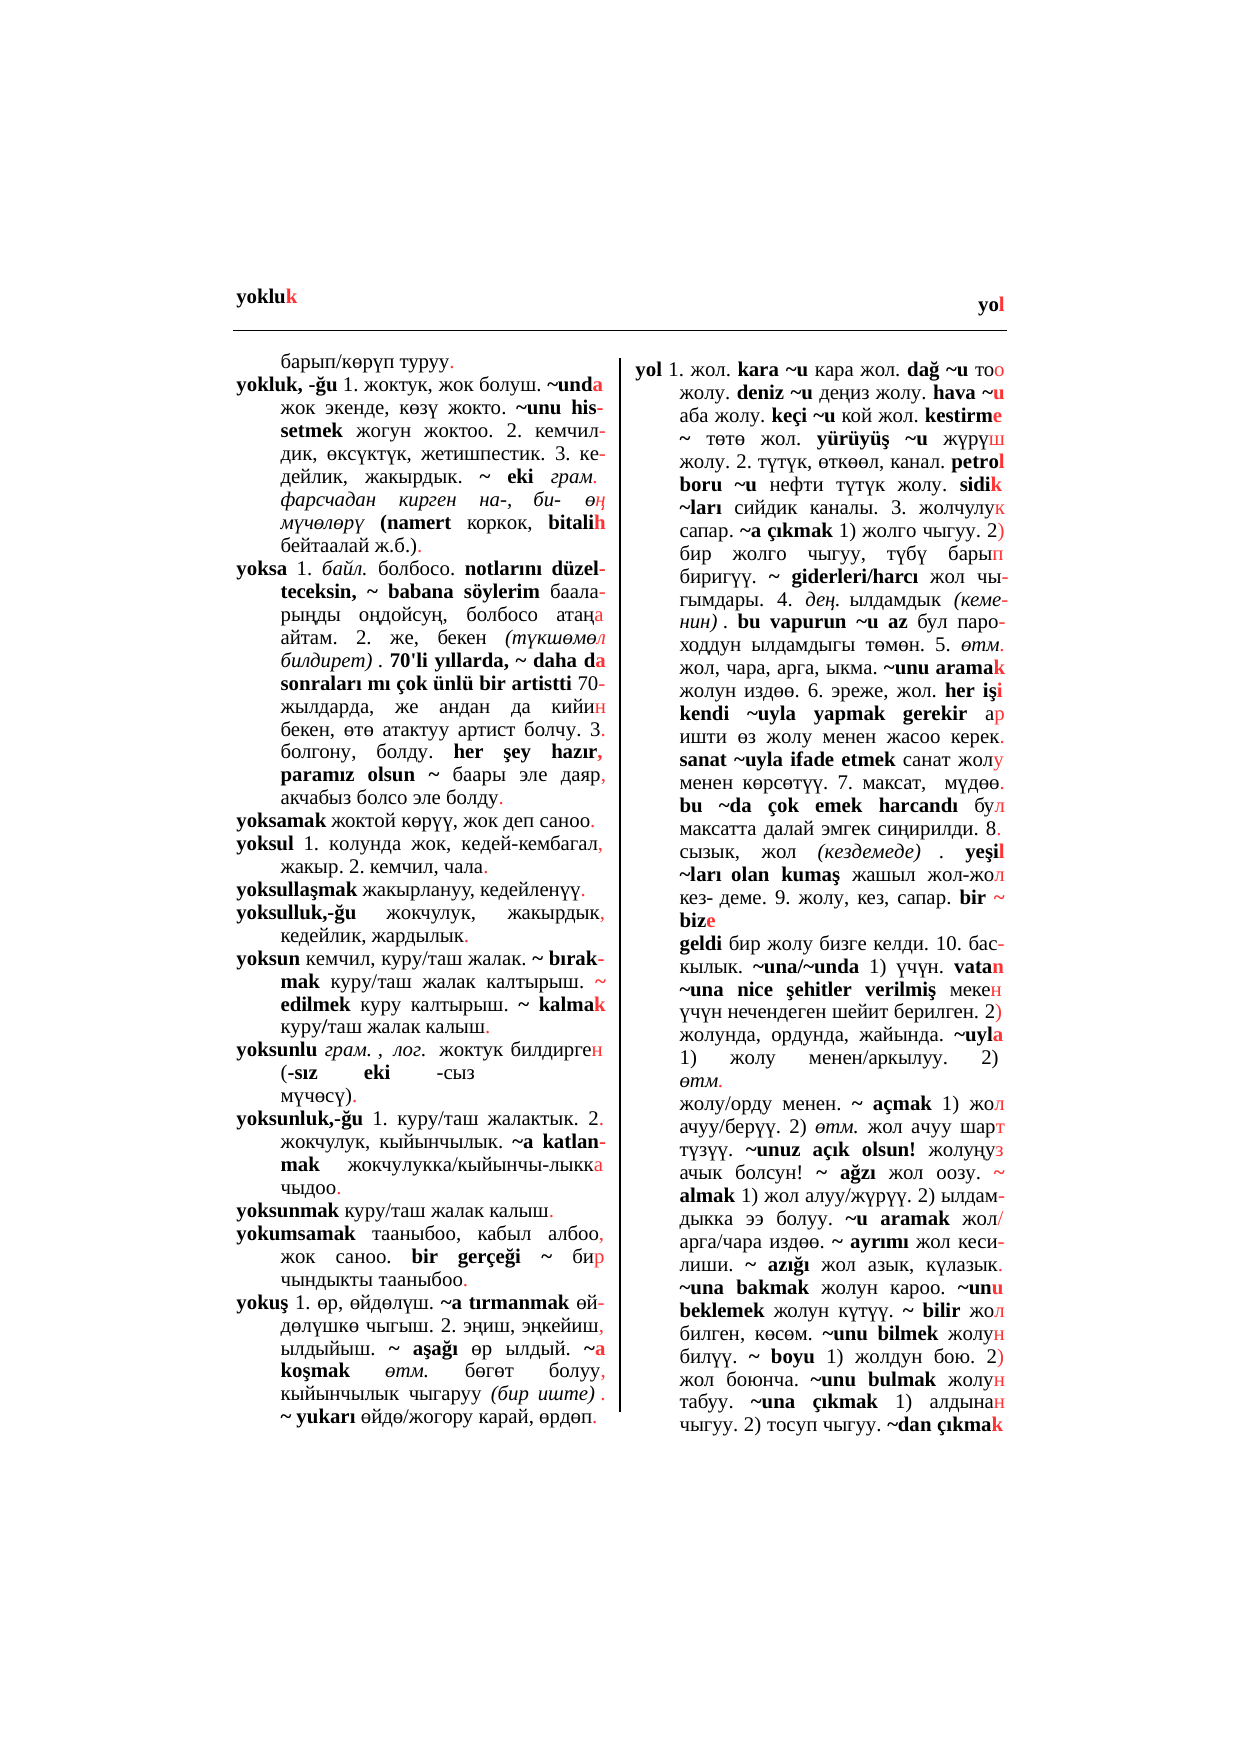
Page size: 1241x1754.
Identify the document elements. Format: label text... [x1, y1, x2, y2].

text ~ları сийдик каналы. 3. жолчулук сапар. ~a çıkmak 1) жолго чыгуу. 2) бир жолго чыгуу, түбү барып [679, 496, 1005, 564]
text yoksul 1. колунда жок, кедей-кембагал, жакыр. 2. кемчил, чала. [236, 832, 606, 878]
text geldi бир жолу бизге келди. 10. бас- кылык. ~una/~unda 1) үчүн. vatan [679, 932, 1005, 978]
text ~ yukarı өйдө/жогору карай, өрдөп. [280, 1405, 598, 1428]
text ходдун ылдамдыгы төмөн. 5. өтм. жол, чара, арга, ыкма. ~unu aramak жолун издөө. 6. эреже, жол. her işi [679, 633, 1005, 702]
text менен көрсөтүү. 7. максат, мүдөө. bu ~da çok emek harcandı бул максатта далай эмгек сиңирилди. 8. [679, 771, 1005, 840]
text yoksunmak куру/таш жалак калыш. [236, 1199, 606, 1222]
text ~una bakmak жолун кароо. ~unu [679, 1276, 1005, 1299]
text сызык, жол (кездемеде) . yeşil ~ları olan kumaş жашыл жол-жол кез- деме. 9. жолу, кез, сапар. bir ~ bize [679, 840, 1004, 932]
text ~una nice şehitler verilmiş мекен [679, 978, 1005, 1001]
text yol 1. жол. kara ~u кара жол. dağ ~u тоо жолу. deniz ~u деңиз жолу. hava ~u аба жолу. keçi ~u кой жол. kestirme [635, 358, 1005, 427]
text биригүү. ~ giderleri/harcı жол чы- гымдары. 4. дең. ылдамдык (кеме- нин) . bu vapurun ~u az бул паро- [679, 565, 1008, 633]
text чындыкты тааныбоо. [280, 1268, 469, 1291]
text paramız olsun ~ баары эле даяр, акчабыз болсо эле болду. [280, 763, 606, 809]
text жылдарда, же андан да кийин бекен, өтө атактуу артист болчу. 3. болгону, болду. her şey hazır, [280, 695, 606, 763]
text барып/көрүп туруу. [280, 349, 456, 373]
text арга/чара издөө. ~ ayrımı жол кеси- лиши. ~ azığı жол азык, күлазык. [679, 1230, 1005, 1276]
text айтам. 2. же, бекен (түкшөмөл билдирет) . 70'li yıllarda, ~ daha da sonraları mı çok ünlü bir artistti 70- [280, 626, 606, 694]
text yokluk [236, 284, 298, 308]
text жол боюнча. ~unu bulmak жолун табуу. ~una çıkmak 1) алдынан чыгуу. 2) тосуп чыгуу. ~dan çıkmak [679, 1368, 1005, 1436]
text yoksullaşmak жакырлануу, кедейленүү. [236, 878, 606, 901]
text yokuş 1. өр, өйдөлүш. ~a tırmanmak өй- дөлүшкө чыгыш. 2. эңиш, эңкейиш, [236, 1291, 606, 1337]
text (-sız eki -сыз мүчөсү). [280, 1061, 475, 1107]
text үчүн нечендеген шейит берилген. 2) [679, 1001, 1005, 1023]
text yol [917, 292, 1065, 316]
text ~ төтө жол. yürüyüş ~u жүрүш жолу. 2. түтүк, өткөөл, канал. petrol boru ~u нефти түтүк жолу. sidik [679, 427, 1005, 496]
text жокчулук, кыйынчылык. ~a katlan- mak жокчулукка/кыйынчы-лыкка чыдоо. [280, 1130, 606, 1199]
text фарсчадан кирген на-, би- өң мүчөлөрү (namert коркок, bitalih бейтаалай ж.б.). [280, 488, 606, 557]
text mak куру/таш жалак калтырыш. ~ edilmek куру калтырыш. ~ kalmak куру/таш жалак калыш. [280, 970, 606, 1038]
text жолунда, ордунда, жайында. ~uyla [679, 1023, 1004, 1046]
text yoksa 1. байл. болбосо. notlarını düzel- teceksin, ~ babana söylerim баала- рыңды оңдойсуң, болбосо атаңа [236, 557, 606, 626]
text yokumsamak тааныбоо, кабыл албоо, жок саноо. bir gerçeği ~ бир [236, 1222, 606, 1268]
text yoksulluk,-ğu жокчулук, жакырдык, кедейлик, жардылык. [236, 901, 606, 947]
text yoksamak жоктой көрүү, жок деп саноо. [236, 809, 606, 832]
text жолу/орду менен. ~ açmak 1) жол ачуу/берүү. 2) өтм. жол ачуу шарт түзүү. ~unuz açık olsun! жолуңуз [679, 1092, 1005, 1161]
text beklemek жолун күтүү. ~ bilir жол билген, көсөм. ~unu bilmek жолун билүү. ~ boyu 1) жолдун бою. 2) [679, 1299, 1005, 1368]
text ачык болсун! ~ ağzı жол оозу. ~ almak 1) жол алуу/жүрүү. 2) ылдам- дыкка ээ болуу. ~u aramak жол/ [679, 1161, 1005, 1230]
text ылдыйыш. ~ aşağı өр ылдый. ~a koşmak өтм. бөгөт болуу, кыйынчылык чыгаруу (бир иште) . [280, 1337, 606, 1405]
text yoksunluk,-ğu 1. куру/таш жалактык. 2. [236, 1107, 606, 1130]
text yoksunlu грам. , лог. жоктук билдирген [236, 1038, 606, 1061]
text yoksun кемчил, куру/таш жалак. ~ bırak- [236, 947, 606, 970]
text setmek жогун жоктоо. 2. кемчил- дик, өксүктүк, жетишпестик. 3. ке- дейлик, жакырдык. ~ eki грам. [280, 419, 606, 488]
text yokluk, -ğu 1. жоктук, жок болуш. ~unda [236, 373, 606, 396]
text жок экенде, көзү жокто. ~unu his- [280, 396, 606, 419]
text 1) жолу менен/аркылуу. 2) өтм. [679, 1046, 999, 1092]
text kendi ~uyla yapmak gerekir ар ишти өз жолу менен жасоо керек. sanat ~uyla ifade etmek санат жолу [679, 702, 1005, 771]
